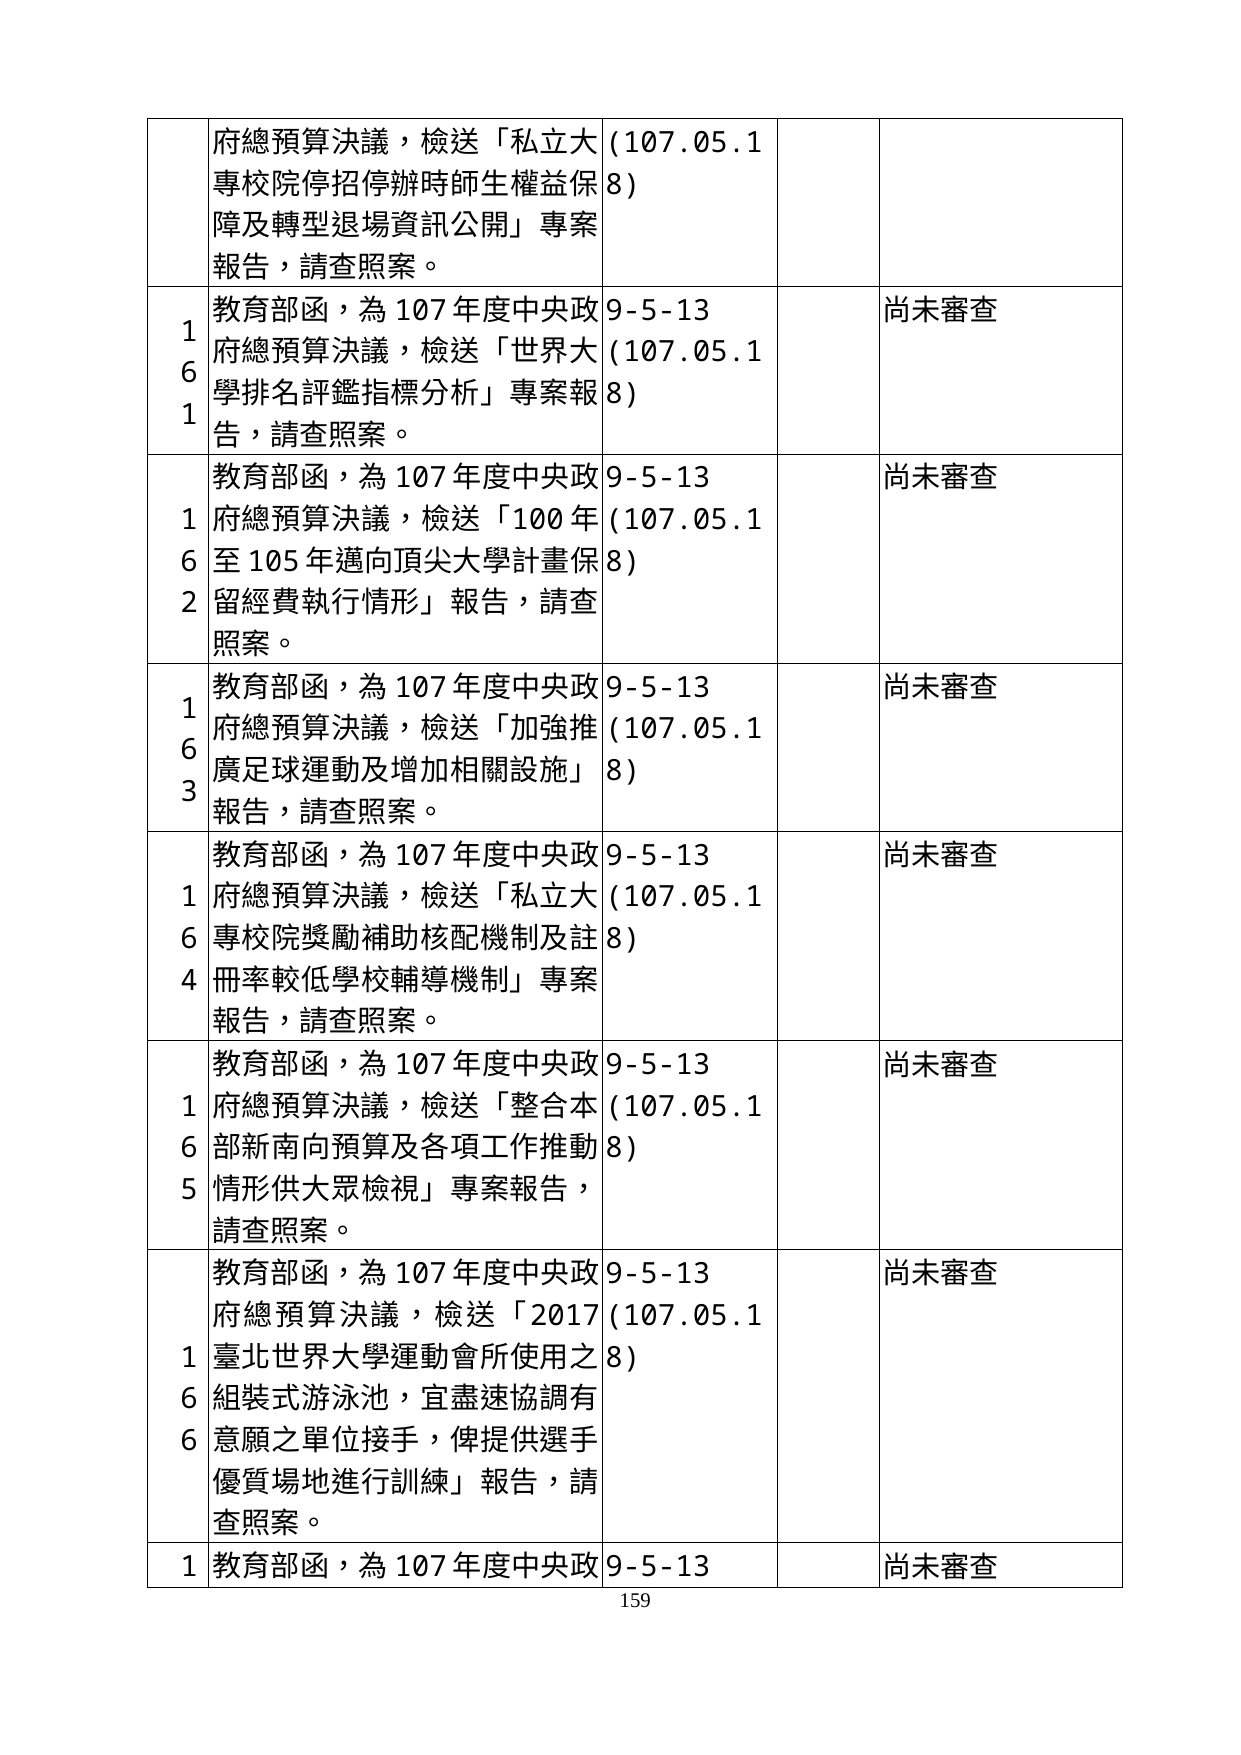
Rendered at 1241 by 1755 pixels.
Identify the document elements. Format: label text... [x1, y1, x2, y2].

table_cell 教育部函，為107年度中央政府總預算決議，檢送「世界大學排名評鑑指標分析」專案報告，請查照案。 [209, 287, 602, 453]
table_cell [148, 664, 208, 831]
table_cell 9-5-13 (107.05.18) [603, 832, 777, 1040]
table_cell [778, 832, 879, 1040]
table_cell [778, 287, 879, 453]
table_cell [778, 1041, 879, 1249]
table_cell 教育部函，為107年度中央政府總預算決議，檢送「2017臺北世界大學運動會所使用之組裝式游泳池，宜盡速協調有意願之單位接手，俾提供選手優質場地進行訓練」報告，請查照案。 [209, 1250, 602, 1542]
table_cell [148, 832, 208, 1040]
table_cell [148, 1250, 208, 1542]
table_cell 尚未審查 [880, 1250, 1122, 1542]
table_cell [148, 1041, 208, 1249]
table_cell [148, 455, 208, 663]
table_cell 尚未審查 [880, 287, 1122, 453]
table_cell [778, 1250, 879, 1542]
table_cell [778, 119, 879, 286]
table_cell [148, 119, 208, 286]
table_cell 尚未審查 [880, 455, 1122, 663]
table_cell 9-5-13 (107.05.18) [603, 1250, 777, 1542]
table_cell [148, 1543, 208, 1587]
table_cell [880, 119, 1122, 286]
table_cell 尚未審查 [880, 832, 1122, 1040]
table_cell [778, 455, 879, 663]
table_cell 教育部函，為107年度中央政 [209, 1543, 602, 1587]
table_cell 教育部函，為107年度中央政府總預算決議，檢送「整合本部新南向預算及各項工作推動情形供大眾檢視」專案報告，請查照案。 [209, 1041, 602, 1249]
table_cell (107.05.18) [603, 119, 777, 286]
table_cell 府總預算決議，檢送「私立大專校院停招停辦時師生權益保障及轉型退場資訊公開」專案報告，請查照案。 [209, 119, 602, 286]
table_cell [778, 1543, 879, 1587]
table_cell 尚未審查 [880, 1543, 1122, 1587]
table_cell 尚未審查 [880, 664, 1122, 831]
table_cell [778, 664, 879, 831]
table_cell 9-5-13 (107.05.18) [603, 287, 777, 453]
table_cell 尚未審查 [880, 1041, 1122, 1249]
table_cell 9-5-13 (107.05.18) [603, 1041, 777, 1249]
table_cell 教育部函，為107年度中央政府總預算決議，檢送「私立大專校院獎勵補助核配機制及註冊率較低學校輔導機制」專案報告，請查照案。 [209, 832, 602, 1040]
table_cell [148, 287, 208, 453]
table_cell 9-5-13 [603, 1543, 777, 1587]
table_cell 教育部函，為107年度中央政府總預算決議，檢送「100年至105年邁向頂尖大學計畫保留經費執行情形」報告，請查照案。 [209, 455, 602, 663]
table_cell 9-5-13 (107.05.18) [603, 664, 777, 831]
table_cell 教育部函，為107年度中央政府總預算決議，檢送「加強推廣足球運動及增加相關設施」報告，請查照案。 [209, 664, 602, 831]
table_cell 9-5-13 (107.05.18) [603, 455, 777, 663]
